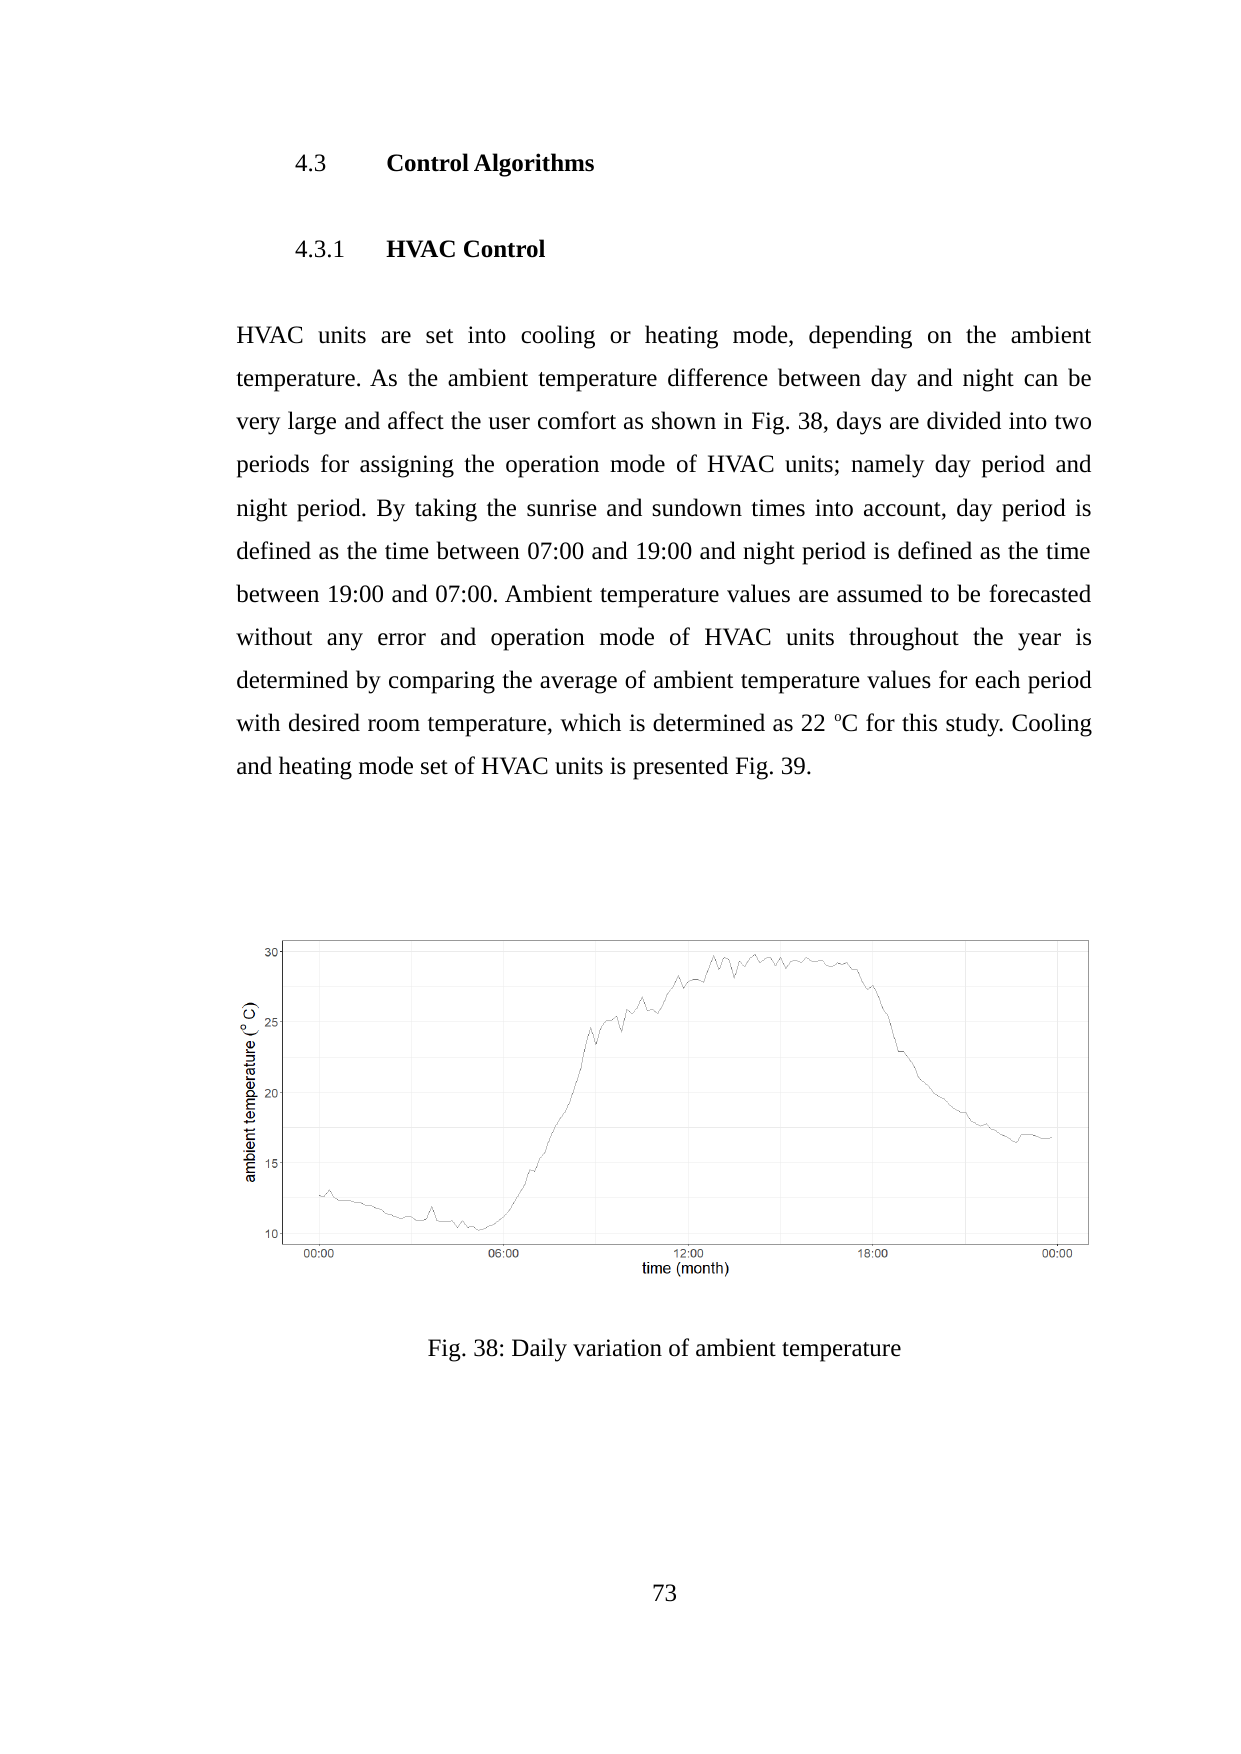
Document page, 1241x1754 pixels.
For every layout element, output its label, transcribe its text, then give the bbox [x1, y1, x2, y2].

text HVAC units are set into cooling or heating mode, depending on the ambient temperature. As the ambient temperature difference between day and night can be very large and affect the user comfort as shown in Fig. 38, days are divided into two periods for assigning the operation mode of HVAC units; namely day period and night period. By taking the sunrise and sundown times into account, day period is defined as the time between 07:00 and 19:00 and night period is defined as the time between 19:00 and 07:00. Ambient temperature values are assumed to be forecasted without any error and operation mode of HVAC units throughout the year is determined by comparing the average of ambient temperature values for each period with desired room temperature, which is determined as 22 oC for this study. Cooling and heating mode set of HVAC units is presented Fig. 39. [236, 320, 1093, 780]
list HVAC Control [295, 234, 1093, 263]
text Fig. 38: Daily variation of ambient temperature [236, 1333, 1093, 1361]
picture [236, 936, 1093, 1279]
list Control Algorithms [295, 148, 1093, 176]
